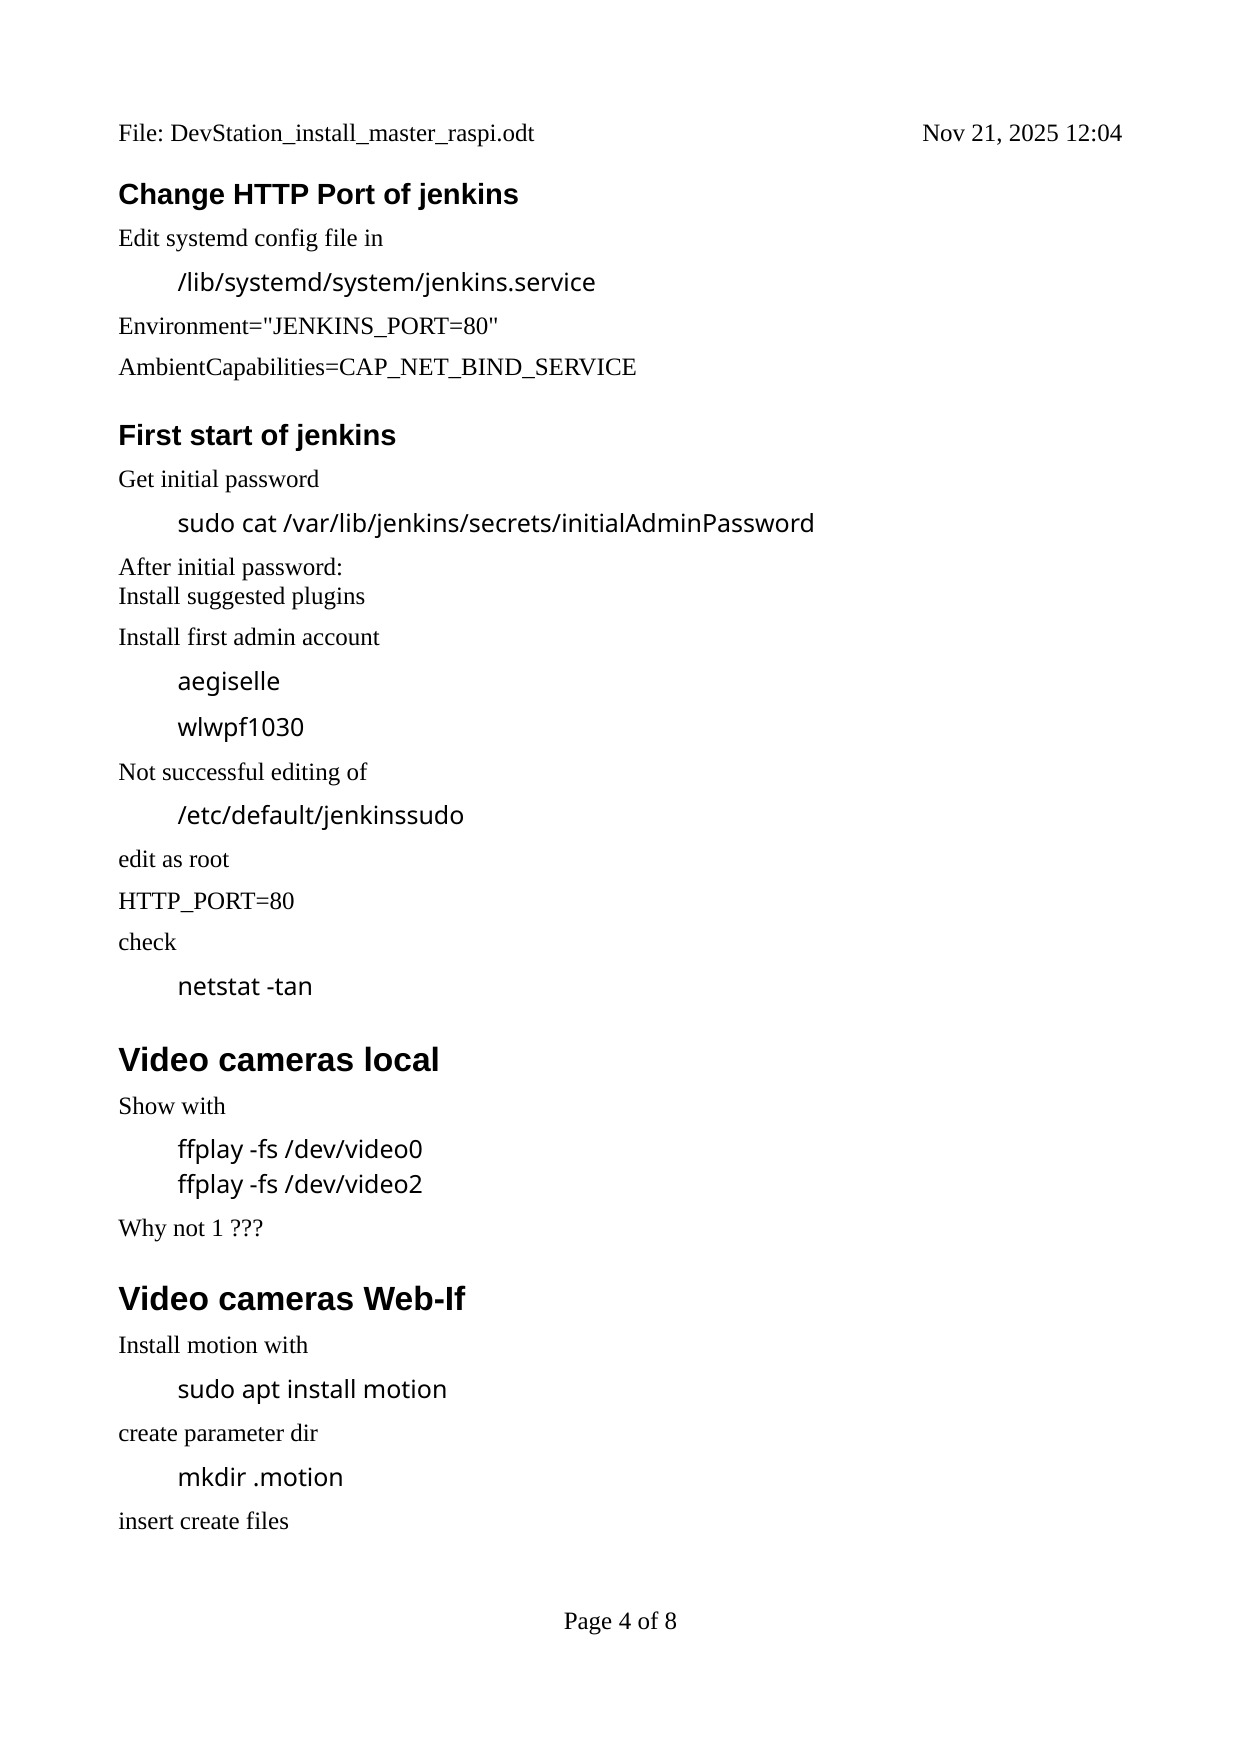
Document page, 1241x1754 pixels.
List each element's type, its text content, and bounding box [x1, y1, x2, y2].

text netstat -tan [177, 968, 1122, 1002]
text /etc/default/jenkinssudo [177, 798, 1122, 832]
text Environment="JENKINS_PORT=80" [118, 311, 1122, 340]
text sudo apt install motion [177, 1371, 1122, 1406]
text edit as root [118, 844, 1122, 873]
text Why not 1 ??? [118, 1213, 1122, 1242]
text create parameter dir [118, 1418, 1122, 1447]
text Edit systemd config file in [118, 223, 1122, 252]
text Install first admin account [118, 622, 1122, 651]
text aegiselle [177, 663, 1122, 698]
text Install motion with [118, 1330, 1122, 1359]
text insert create files [118, 1506, 1122, 1534]
text HTTP_PORT=80 [118, 886, 1122, 914]
text /lib/systemd/system/jenkins.service [177, 264, 1122, 298]
subtitle First start of jenkins [118, 418, 1122, 452]
text Show with [118, 1091, 1122, 1120]
text ffplay -fs /dev/video0 ffplay -fs /dev/video2 [177, 1132, 1122, 1200]
text After initial password: Install suggested plugins [118, 552, 1122, 610]
text AmbientCapabilities=CAP_NET_BIND_SERVICE [118, 352, 1122, 381]
text check [118, 927, 1122, 956]
text mkdir .motion [177, 1459, 1122, 1493]
subtitle Video cameras local [118, 1040, 1122, 1078]
text Get initial password [118, 464, 1122, 493]
text Not successful editing of [118, 757, 1122, 785]
text wlwpf1030 [177, 710, 1122, 744]
subtitle Video cameras Web-If [118, 1279, 1122, 1318]
text sudo cat /var/lib/jenkins/secrets/initialAdminPassword [177, 506, 1122, 540]
subtitle Change HTTP Port of jenkins [118, 177, 1122, 211]
